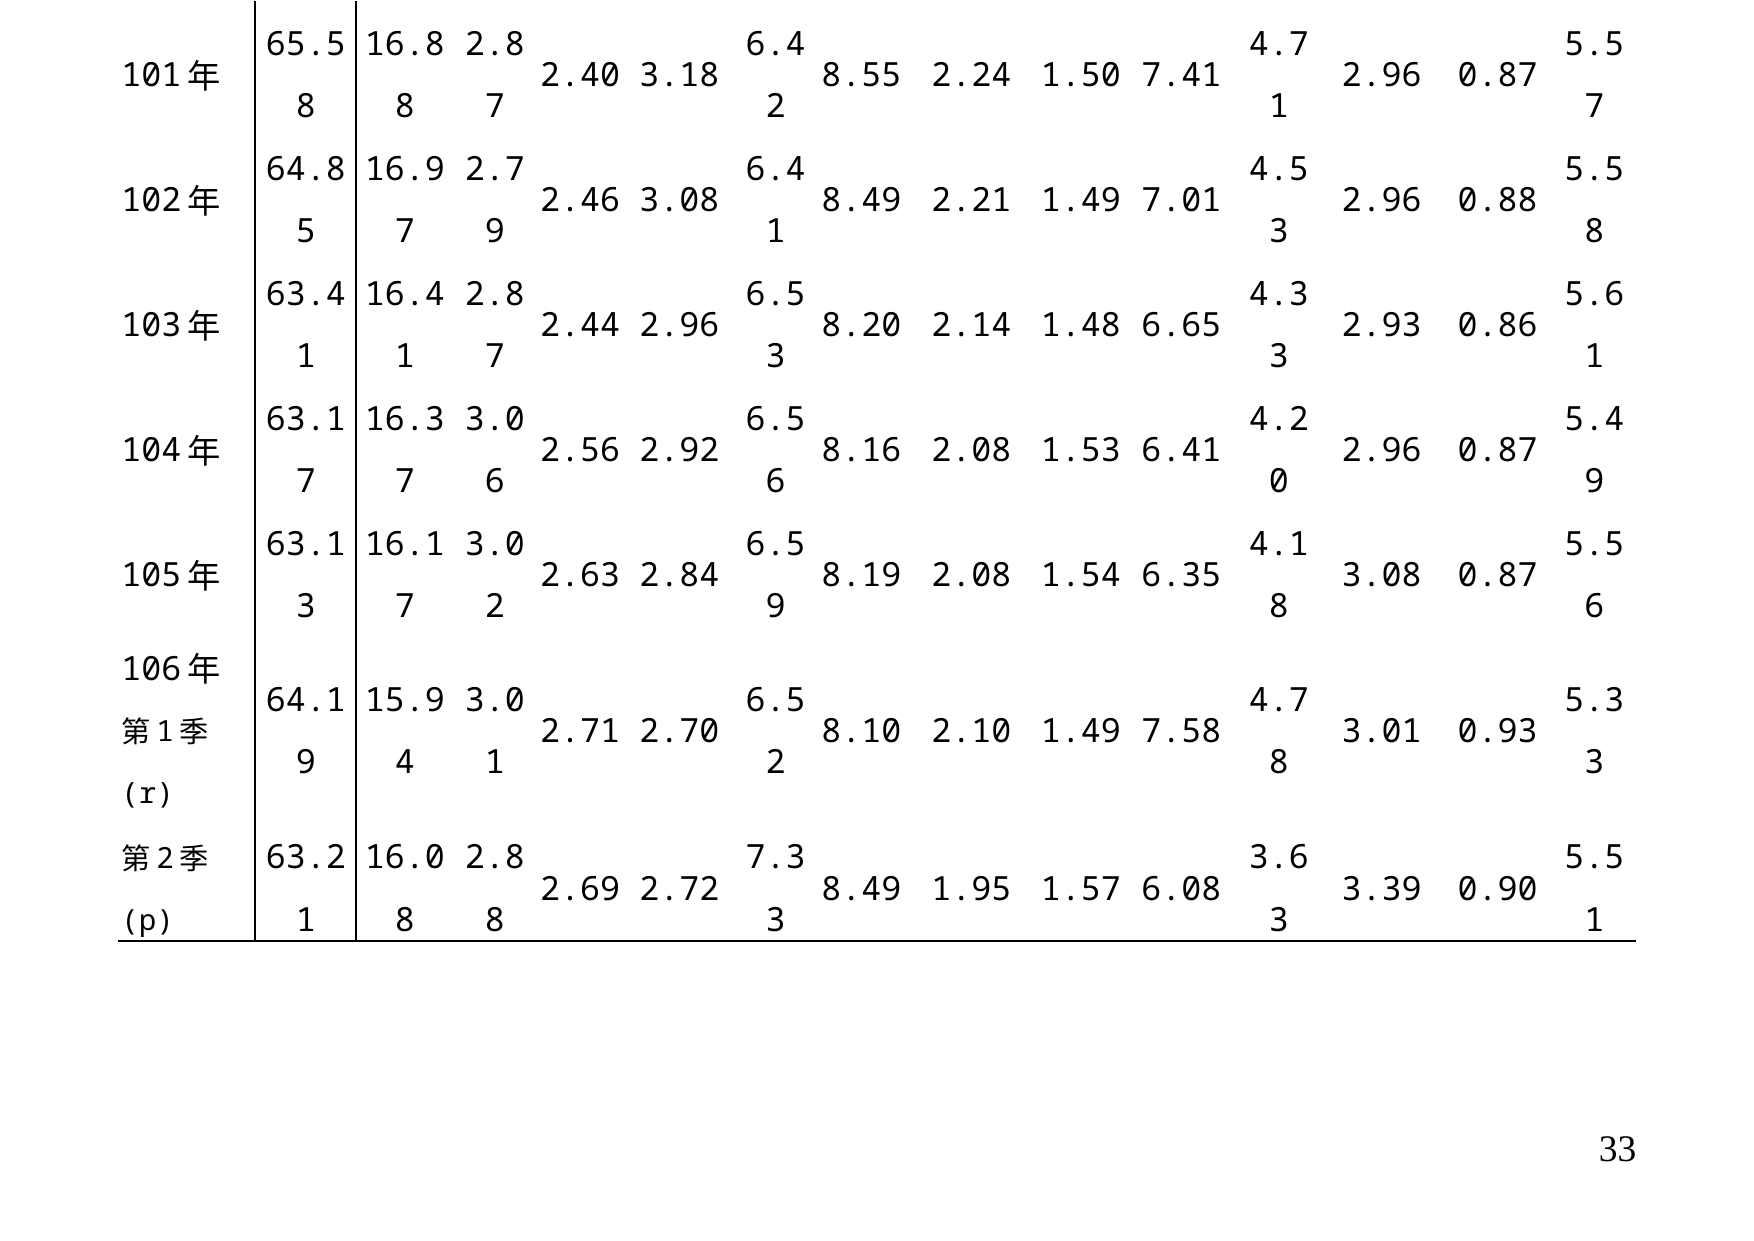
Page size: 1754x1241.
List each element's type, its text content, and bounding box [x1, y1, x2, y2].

table_cell 5.51 [1552, 813, 1636, 940]
table_cell 8.55 [816, 1, 905, 126]
table_cell 2.46 [536, 126, 624, 251]
table_cell 2.96 [1320, 1, 1443, 126]
table_cell 2.69 [536, 813, 624, 940]
table_cell 6.08 [1124, 813, 1237, 940]
table_cell 5.56 [1552, 501, 1636, 626]
table_cell 16.37 [357, 376, 453, 501]
table_cell 63.17 [256, 376, 355, 501]
table_cell 1.57 [1037, 813, 1124, 940]
table_cell 2.79 [453, 126, 536, 251]
table_cell 8.16 [816, 376, 905, 501]
table_cell 103年 [118, 251, 254, 376]
table_cell 3.01 [453, 626, 536, 813]
table_cell 6.35 [1124, 501, 1237, 626]
table_cell 4.53 [1238, 126, 1320, 251]
table_cell 63.41 [256, 251, 355, 376]
table_cell 0.87 [1443, 376, 1552, 501]
table_cell 3.08 [624, 126, 734, 251]
table_cell 2.88 [453, 813, 536, 940]
table_cell 6.41 [734, 126, 816, 251]
table_cell 7.33 [734, 813, 816, 940]
table_cell 2.92 [624, 376, 734, 501]
table_cell 1.49 [1037, 126, 1124, 251]
table_cell 5.57 [1552, 1, 1636, 126]
table_cell 3.01 [1320, 626, 1443, 813]
table_cell 0.87 [1443, 1, 1552, 126]
table_cell 3.63 [1238, 813, 1320, 940]
table_cell 3.02 [453, 501, 536, 626]
table_cell 4.18 [1238, 501, 1320, 626]
table_cell 1.95 [905, 813, 1037, 940]
table_cell 2.08 [905, 501, 1037, 626]
table_cell 3.08 [1320, 501, 1443, 626]
table_cell 6.53 [734, 251, 816, 376]
table_cell 2.10 [905, 626, 1037, 813]
table_cell 0.87 [1443, 501, 1552, 626]
table_cell 0.86 [1443, 251, 1552, 376]
table_cell 0.88 [1443, 126, 1552, 251]
table_cell 2.72 [624, 813, 734, 940]
table_cell 16.88 [357, 1, 453, 126]
table_cell 3.06 [453, 376, 536, 501]
table_cell 7.01 [1124, 126, 1237, 251]
table_cell 15.94 [357, 626, 453, 813]
table_cell 64.85 [256, 126, 355, 251]
table_cell 6.42 [734, 1, 816, 126]
table_cell 63.13 [256, 501, 355, 626]
table_cell 2.87 [453, 1, 536, 126]
table_cell 4.71 [1238, 1, 1320, 126]
table_cell 6.52 [734, 626, 816, 813]
table_cell 7.58 [1124, 626, 1237, 813]
table_cell 1.53 [1037, 376, 1124, 501]
table_cell 1.54 [1037, 501, 1124, 626]
table_cell 64.19 [256, 626, 355, 813]
table_cell 8.20 [816, 251, 905, 376]
table_cell 8.49 [816, 813, 905, 940]
table_cell 102年 [118, 126, 254, 251]
table_cell 16.97 [357, 126, 453, 251]
table_cell 8.10 [816, 626, 905, 813]
table_cell 6.59 [734, 501, 816, 626]
table_cell 4.33 [1238, 251, 1320, 376]
table_cell 5.61 [1552, 251, 1636, 376]
table_cell 8.49 [816, 126, 905, 251]
table_cell 4.20 [1238, 376, 1320, 501]
table_cell 6.56 [734, 376, 816, 501]
table_cell 1.50 [1037, 1, 1124, 126]
table_cell 5.58 [1552, 126, 1636, 251]
table_cell 5.49 [1552, 376, 1636, 501]
table_cell 2.96 [1320, 126, 1443, 251]
table_cell 4.78 [1238, 626, 1320, 813]
table_cell 5.33 [1552, 626, 1636, 813]
table_cell 2.96 [624, 251, 734, 376]
table_cell 16.17 [357, 501, 453, 626]
table_cell 2.84 [624, 501, 734, 626]
table_cell 2.24 [905, 1, 1037, 126]
table_cell 8.19 [816, 501, 905, 626]
table_cell 第2季(p) [118, 813, 254, 940]
table_cell 105年 [118, 501, 254, 626]
table_cell 3.18 [624, 1, 734, 126]
table_cell 3.39 [1320, 813, 1443, 940]
table_cell 2.44 [536, 251, 624, 376]
table_cell 2.93 [1320, 251, 1443, 376]
table_cell 0.93 [1443, 626, 1552, 813]
table_cell 1.49 [1037, 626, 1124, 813]
table_cell 0.90 [1443, 813, 1552, 940]
table_cell 16.41 [357, 251, 453, 376]
table_cell 63.21 [256, 813, 355, 940]
table_cell 2.71 [536, 626, 624, 813]
table_cell 16.08 [357, 813, 453, 940]
table_cell 101年 [118, 1, 254, 126]
table_cell 2.21 [905, 126, 1037, 251]
table_cell 65.58 [256, 1, 355, 126]
table_cell 2.40 [536, 1, 624, 126]
table_cell 2.63 [536, 501, 624, 626]
table_cell 6.65 [1124, 251, 1237, 376]
table_cell 2.08 [905, 376, 1037, 501]
table_cell 6.41 [1124, 376, 1237, 501]
table_cell 106年 第1季(r) [118, 626, 254, 813]
table_cell 7.41 [1124, 1, 1237, 126]
table_cell 2.14 [905, 251, 1037, 376]
table_cell 2.56 [536, 376, 624, 501]
table_cell 2.87 [453, 251, 536, 376]
table_cell 2.70 [624, 626, 734, 813]
table_cell 2.96 [1320, 376, 1443, 501]
table_cell 104年 [118, 376, 254, 501]
table_cell 1.48 [1037, 251, 1124, 376]
